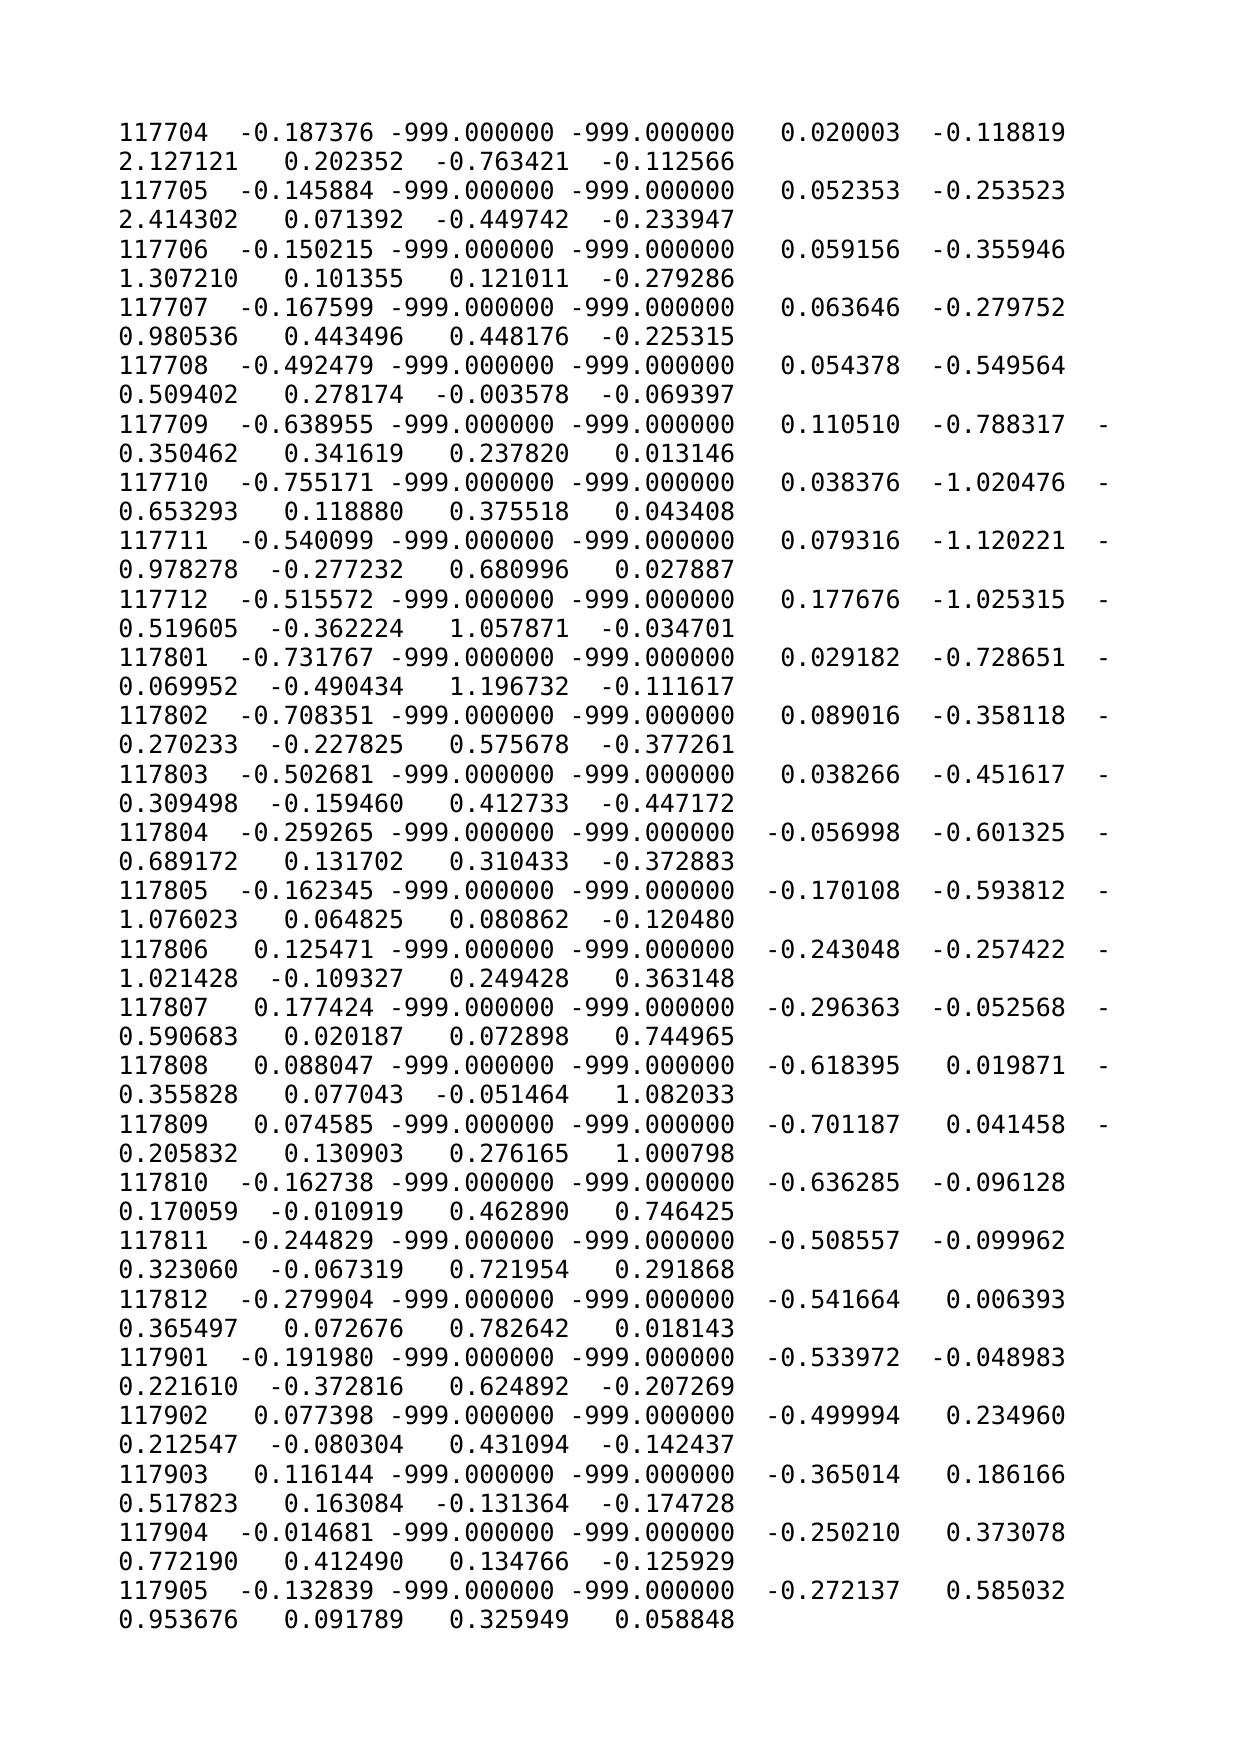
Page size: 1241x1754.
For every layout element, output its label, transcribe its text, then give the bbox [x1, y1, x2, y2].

text 117704 -0.187376 -999.000000 -999.000000 0.020003 -0.118819 2.127121 0.202352 -0.763421 -0.112566 117705 -0.145884 -999.000000 -999.000000 0.052353 -0.253523 2.414302 0.071392 -0.449742 -0.233947 117706 -0.150215 -999.000000 -999.000000 0.059156 -0.355946 1.307210 0.101355 0.121011 -0.279286 117707 -0.167599 -999.000000 -999.000000 0.063646 -0.279752 0.980536 0.443496 0.448176 -0.225315 117708 -0.492479 -999.000000 -999.000000 0.054378 -0.549564 0.509402 0.278174 -0.003578 -0.069397 117709 -0.638955 -999.000000 -999.000000 0.110510 -0.788317 -0.350462 0.341619 0.237820 0.013146 117710 -0.755171 -999.000000 -999.000000 0.038376 -1.020476 -0.653293 0.118880 0.375518 0.043408 117711 -0.540099 -999.000000 -999.000000 0.079316 -1.120221 -0.978278 -0.277232 0.680996 0.027887 117712 -0.515572 -999.000000 -999.000000 0.177676 -1.025315 -0.519605 -0.362224 1.057871 -0.034701 117801 -0.731767 -999.000000 -999.000000 0.029182 -0.728651 -0.069952 -0.490434 1.196732 -0.111617 117802 -0.708351 -999.000000 -999.000000 0.089016 -0.358118 -0.270233 -0.227825 0.575678 -0.377261 117803 -0.502681 -999.000000 -999.000000 0.038266 -0.451617 -0.309498 -0.159460 0.412733 -0.447172 117804 -0.259265 -999.000000 -999.000000 -0.056998 -0.601325 -0.689172 0.131702 0.310433 -0.372883 117805 -0.162345 -999.000000 -999.000000 -0.170108 -0.593812 -1.076023 0.064825 0.080862 -0.120480 117806 0.125471 -999.000000 -999.000000 -0.243048 -0.257422 -1.021428 -0.109327 0.249428 0.363148 117807 0.177424 -999.000000 -999.000000 -0.296363 -0.052568 -0.590683 0.020187 0.072898 0.744965 117808 0.088047 -999.000000 -999.000000 -0.618395 0.019871 -0.355828 0.077043 -0.051464 1.082033 117809 0.074585 -999.000000 -999.000000 -0.701187 0.041458 -0.205832 0.130903 0.276165 1.000798 117810 -0.162738 -999.000000 -999.000000 -0.636285 -0.096128 0.170059 -0.010919 0.462890 0.746425 117811 -0.244829 -999.000000 -999.000000 -0.508557 -0.099962 0.323060 -0.067319 0.721954 0.291868 117812 -0.279904 -999.000000 -999.000000 -0.541664 0.006393 0.365497 0.072676 0.782642 0.018143 117901 -0.191980 -999.000000 -999.000000 -0.533972 -0.048983 0.221610 -0.372816 0.624892 -0.207269 117902 0.077398 -999.000000 -999.000000 -0.499994 0.234960 0.212547 -0.080304 0.431094 -0.142437 117903 0.116144 -999.000000 -999.000000 -0.365014 0.186166 0.517823 0.163084 -0.131364 -0.174728 117904 -0.014681 -999.000000 -999.000000 -0.250210 0.373078 0.772190 0.412490 0.134766 -0.125929 117905 -0.132839 -999.000000 -999.000000 -0.272137 0.585032 0.953676 0.091789 0.325949 0.058848 [118, 118, 1122, 1635]
